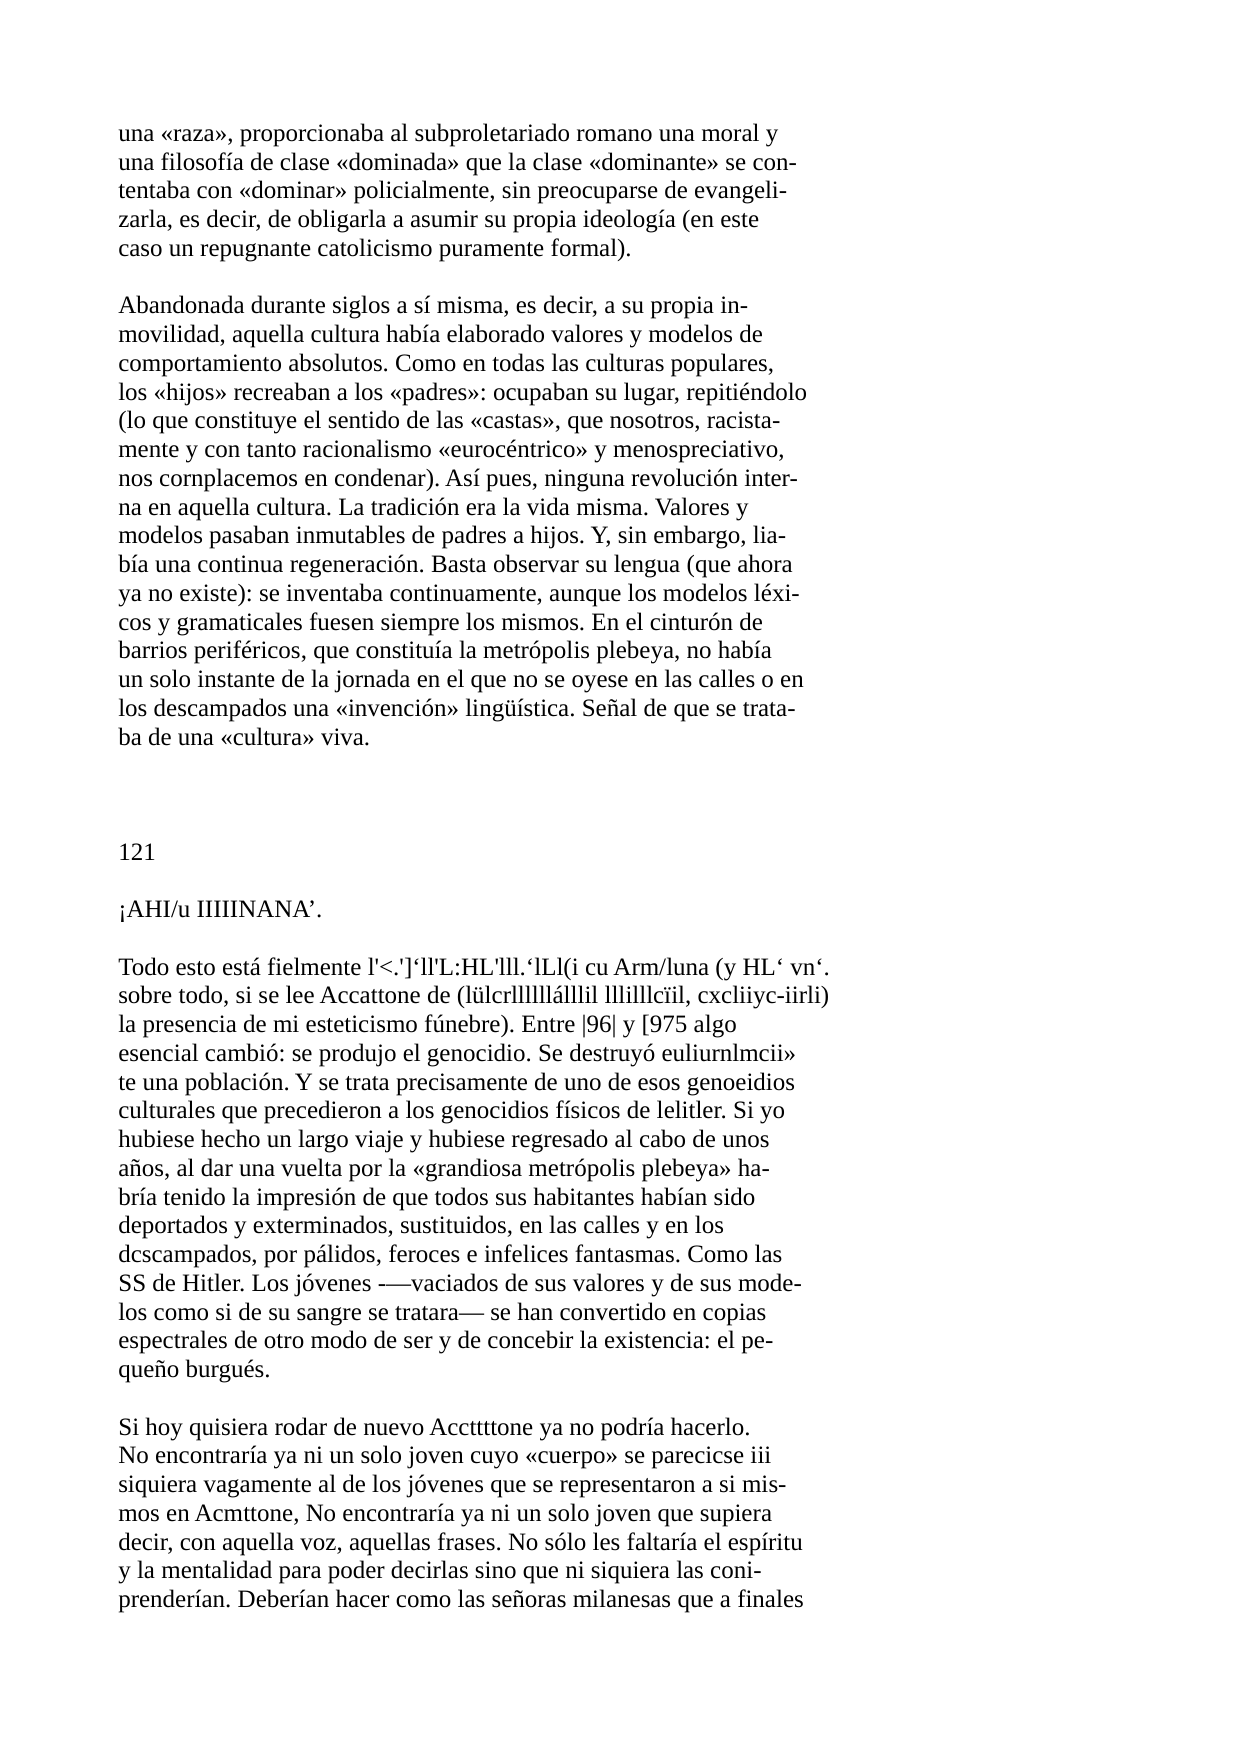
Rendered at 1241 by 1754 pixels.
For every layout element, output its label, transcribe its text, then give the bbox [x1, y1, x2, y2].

text ¡AHI/u IIIIINANA’. [118, 894, 1122, 923]
text comportamiento absolutos. Como en todas las culturas populares, [118, 348, 1122, 377]
text una «raza», proporcionaba al subproletariado romano una moral y [118, 118, 1122, 147]
text bría tenido la impresión de que todos sus habitantes habían sido [118, 1182, 1122, 1211]
text Si hoy quisiera rodar de nuevo Accttttone ya no podría hacerlo. [118, 1412, 1122, 1441]
text cos y gramaticales fuesen siempre los mismos. En el cinturón de [118, 607, 1122, 636]
text dcscampados, por pálidos, feroces e infelices fantasmas. Como las [118, 1239, 1122, 1268]
text sobre todo, si se lee Accattone de (lülcrllllllálllil lllilllcïil, cxcliiyc-iirli) [118, 981, 1122, 1009]
text caso un repugnante catolicismo puramente formal). [118, 233, 1122, 262]
text un solo instante de la jornada en el que no se oyese en las calles o en [118, 664, 1122, 693]
text Abandonada durante siglos a sí misma, es decir, a su propia in- [118, 291, 1122, 319]
text la presencia de mi esteticismo fúnebre). Entre |96| y [975 algo [118, 1009, 1122, 1038]
text nos cornplacemos en condenar). Así pues, ninguna revolución inter- [118, 463, 1122, 492]
text Todo esto está fielmente l'<.']‘ll'L:HL'lll.‘lLl(i cu Arm/luna (y HL‘ vn‘. [118, 952, 1122, 981]
text mos en Acmttone, No encontraría ya ni un solo joven que supiera [118, 1498, 1122, 1527]
text modelos pasaban inmutables de padres a hijos. Y, sin embargo, lia- [118, 521, 1122, 549]
text prenderían. Deberían hacer como las señoras milanesas que a finales [118, 1584, 1122, 1613]
text ya no existe): se inventaba continuamente, aunque los modelos léxi- [118, 578, 1122, 607]
text bía una continua regeneración. Basta observar su lengua (que ahora [118, 549, 1122, 578]
text deportados y exterminados, sustituidos, en las calles y en los [118, 1211, 1122, 1239]
text siquiera vagamente al de los jóvenes que se representaron a si mis- [118, 1469, 1122, 1498]
text barrios periféricos, que constituía la metrópolis plebeya, no había [118, 636, 1122, 664]
text los como si de su sangre se tratara— se han convertido en copias [118, 1297, 1122, 1326]
text culturales que precedieron a los genocidios físicos de lelitler. Si yo [118, 1096, 1122, 1124]
text hubiese hecho un largo viaje y hubiese regresado al cabo de unos [118, 1124, 1122, 1153]
text 121 [118, 837, 1122, 866]
text SS de Hitler. Los jóvenes -—vaciados de sus valores y de sus mode- [118, 1268, 1122, 1297]
text los «hijos» recreaban a los «padres»: ocupaban su lugar, repitiéndolo [118, 377, 1122, 406]
text (lo que constituye el sentido de las «castas», que nosotros, racista- [118, 406, 1122, 434]
text los descampados una «invención» lingüística. Señal de que se trata- [118, 693, 1122, 722]
text mente y con tanto racionalismo «eurocéntrico» y menospreciativo, [118, 434, 1122, 463]
text y la mentalidad para poder decirlas sino que ni siquiera las coni- [118, 1556, 1122, 1584]
text No encontraría ya ni un solo joven cuyo «cuerpo» se parecicse iii [118, 1441, 1122, 1469]
text esencial cambió: se produjo el genocidio. Se destruyó euliurnlmcii» [118, 1038, 1122, 1067]
text tentaba con «dominar» policialmente, sin preocuparse de evangeli- [118, 176, 1122, 204]
text decir, con aquella voz, aquellas frases. No sólo les faltaría el espíritu [118, 1527, 1122, 1556]
text años, al dar una vuelta por la «grandiosa metrópolis plebeya» ha- [118, 1153, 1122, 1182]
text una filosofía de clase «dominada» que la clase «dominante» se con- [118, 147, 1122, 176]
text na en aquella cultura. La tradición era la vida misma. Valores y [118, 492, 1122, 521]
text queño burgués. [118, 1354, 1122, 1383]
text ba de una «cultura» viva. [118, 722, 1122, 751]
text espectrales de otro modo de ser y de concebir la existencia: el pe- [118, 1326, 1122, 1354]
text zarla, es decir, de obligarla a asumir su propia ideología (en este [118, 204, 1122, 233]
text movilidad, aquella cultura había elaborado valores y modelos de [118, 319, 1122, 348]
text te una población. Y se trata precisamente de uno de esos genoeidios [118, 1067, 1122, 1096]
